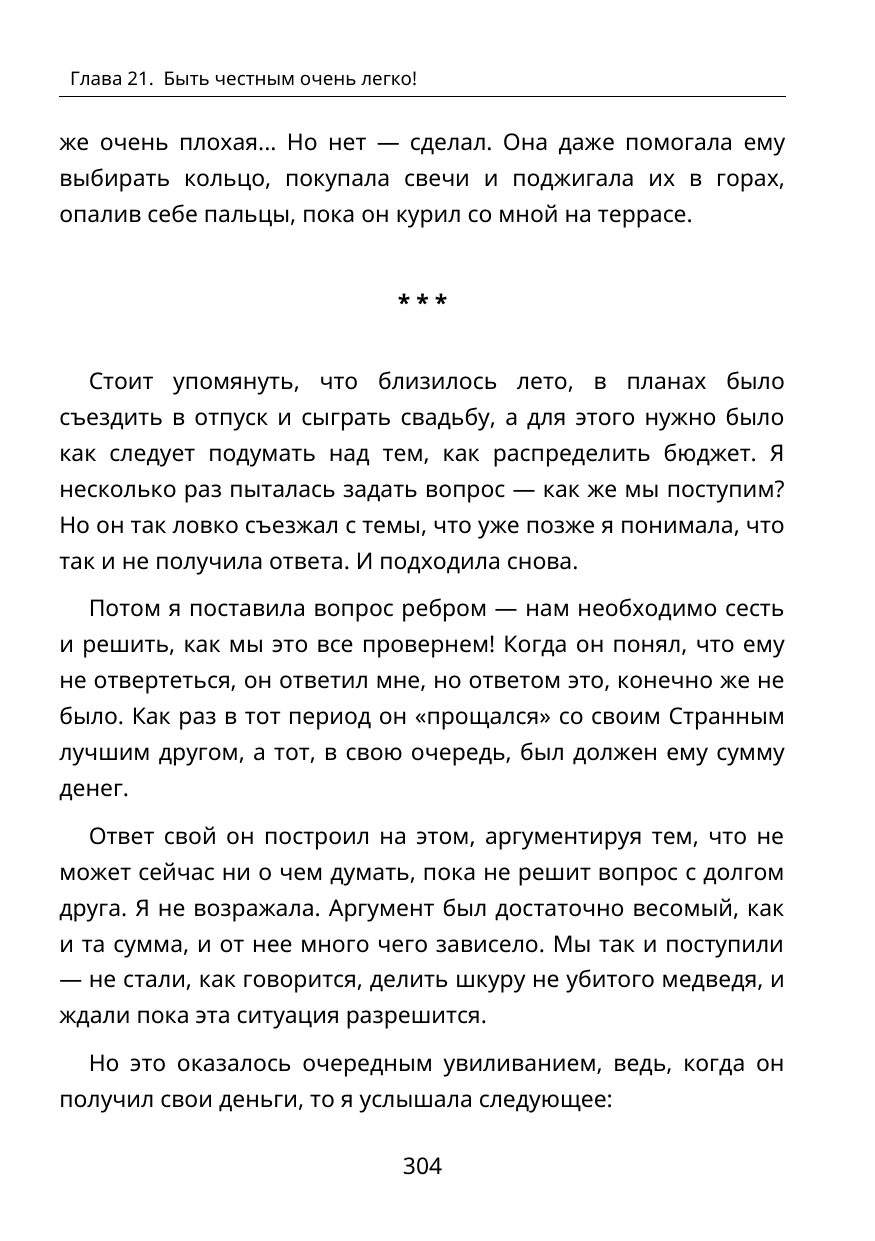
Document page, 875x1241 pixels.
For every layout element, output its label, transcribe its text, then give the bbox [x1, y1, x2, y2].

text Стоит упомянуть, что близилось лето, в планах было съездить в отпуск и сыграть свадьбу, а для этого нужно было как следует подумать над тем, как распределить бюджет. Я несколько раз пыталась задать вопрос — как же мы поступим? Но он так ловко съезжал с темы, что уже позже я понимала, что так и не получила ответа. И подходила снова. [59, 365, 786, 576]
text Потом я поставила вопрос ребром — нам необходимо сесть и решить, как мы это все провернем! Когда он понял, что ему не отвертеться, он ответил мне, но ответом это, конечно же не было. Как раз в тот период он «прощался» со своим Странным лучшим другом, а тот, в свою очередь, был должен ему сумму денег. [59, 592, 786, 803]
subtitle * * * [59, 287, 786, 318]
text же очень плохая... Но нет — сделал. Она даже помогала ему выбирать кольцо, покупала свечи и поджигала их в горах, опалив себе пальцы, пока он курил со мной на террасе. [59, 126, 786, 229]
text Но это оказалось очередным увиливанием, ведь, когда он получил свои деньги, то я услышала следующее: [59, 1047, 786, 1114]
text Ответ свой он построил на этом, аргументируя тем, что не может сейчас ни о чем думать, пока не решит вопрос с долгом друга. Я не возражала. Аргумент был достаточно весомый, как и та сумма, и от нее много чего зависело. Мы так и поступили — не стали, как говорится, делить шкуру не убитого медведя, и ждали пока эта ситуация разрешится. [59, 820, 786, 1031]
